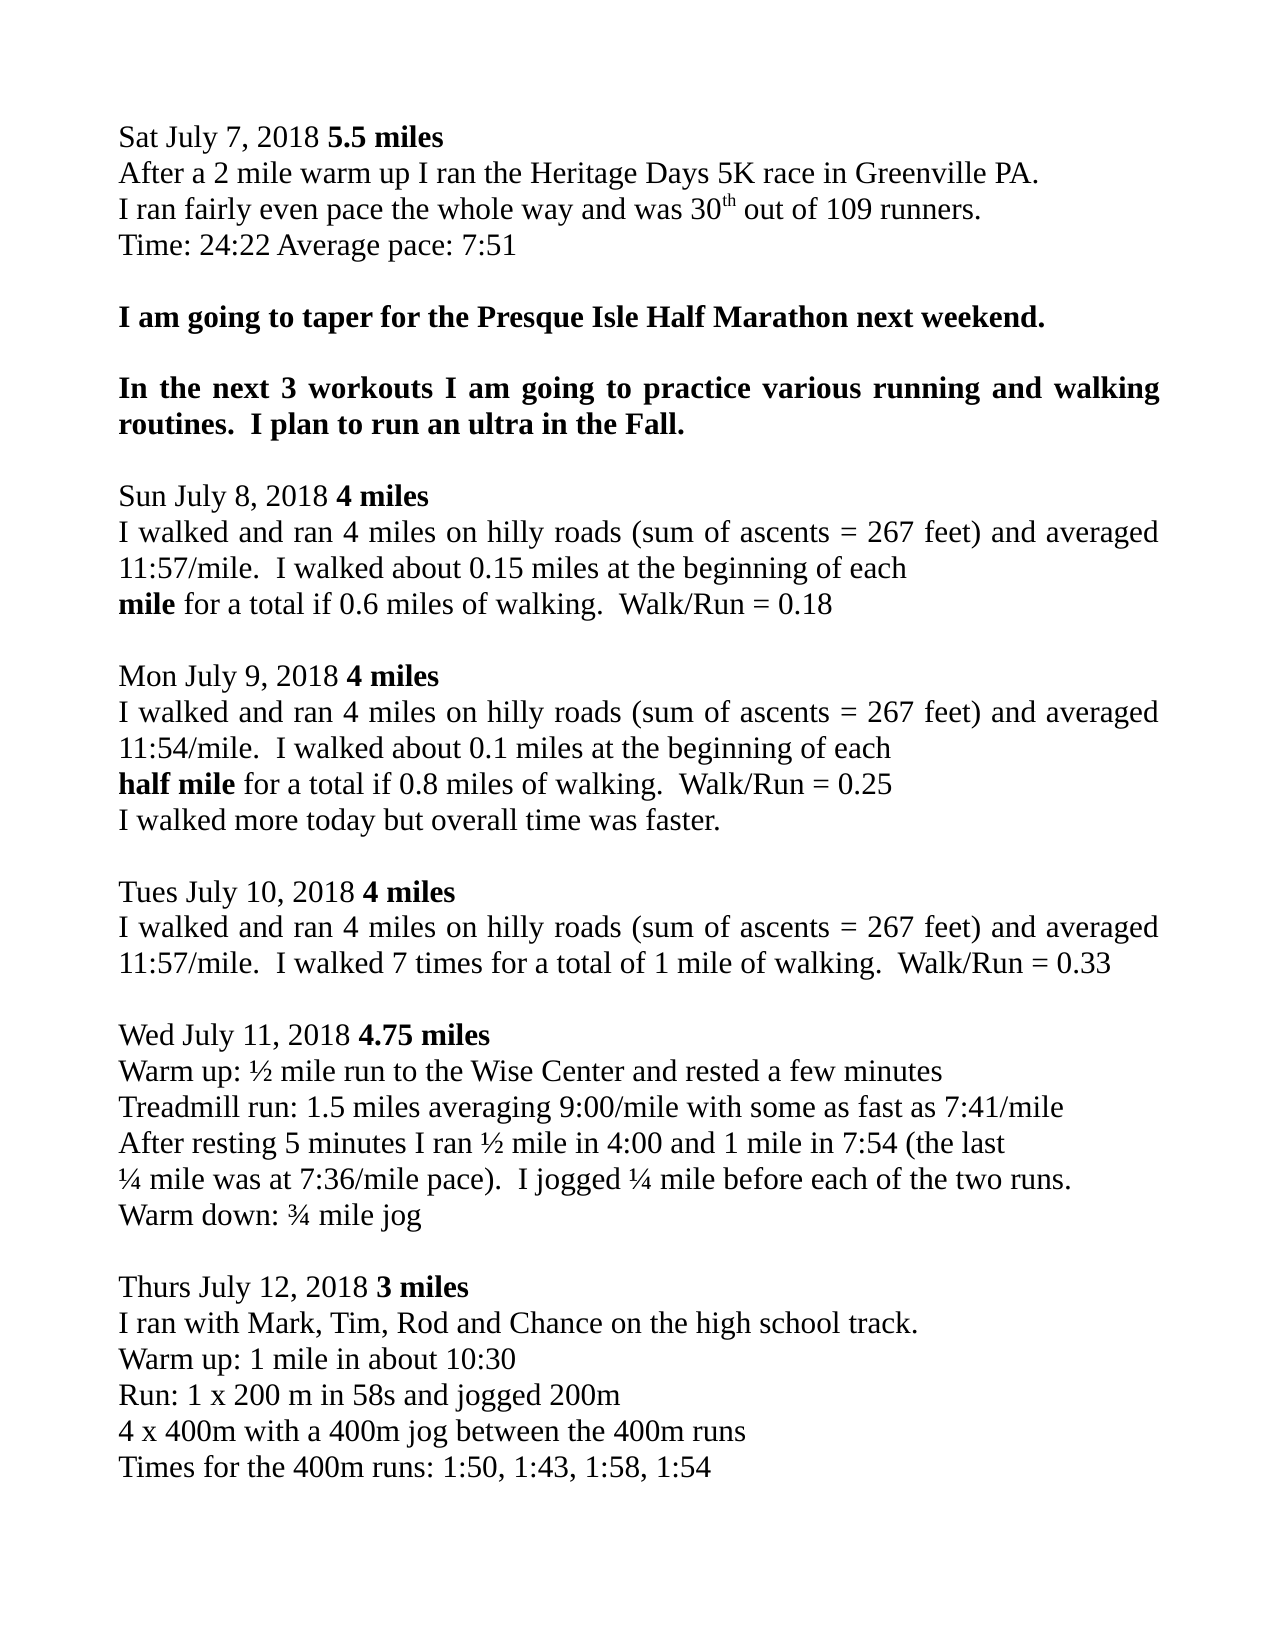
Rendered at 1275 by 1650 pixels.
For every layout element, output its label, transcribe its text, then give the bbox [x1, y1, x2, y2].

text Warm up: 1 mile in about 10:30 [118, 1340, 1161, 1376]
text Tues July 10, 2018 4 miles [118, 873, 1161, 909]
text Treadmill run: 1.5 miles averaging 9:00/mile with some as fast as 7:41/mile [118, 1088, 1161, 1124]
text Mon July 9, 2018 4 miles [118, 657, 1161, 693]
text Time: 24:22 Average pace: 7:51 [118, 226, 1161, 262]
text I walked and ran 4 miles on hilly roads (sum of ascents = 267 feet) and averaged 11:54/mile. I walked about 0.1 miles at the beginning of each [118, 693, 1161, 765]
text Warm up: ½ mile run to the Wise Center and rested a few minutes [118, 1052, 1161, 1088]
text Thurs July 12, 2018 3 miles [118, 1268, 1161, 1304]
text I ran fairly even pace the whole way and was 30th out of 109 runners. [118, 190, 1161, 226]
text half mile for a total if 0.8 miles of walking. Walk/Run = 0.25 [118, 765, 1161, 801]
text Sun July 8, 2018 4 miles [118, 477, 1161, 513]
text ¼ mile was at 7:36/mile pace). I jogged ¼ mile before each of the two runs. [118, 1160, 1161, 1196]
text Warm down: ¾ mile jog [118, 1196, 1161, 1232]
text I walked more today but overall time was faster. [118, 801, 1161, 837]
text After resting 5 minutes I ran ½ mile in 4:00 and 1 mile in 7:54 (the last [118, 1124, 1161, 1160]
text After a 2 mile warm up I ran the Heritage Days 5K race in Greenville PA. [118, 154, 1161, 190]
text Wed July 11, 2018 4.75 miles [118, 1017, 1161, 1052]
text Run: 1 x 200 m in 58s and jogged 200m [118, 1376, 1161, 1412]
text I walked and ran 4 miles on hilly roads (sum of ascents = 267 feet) and averaged 11:57/mile. I walked 7 times for a total of 1 mile of walking. Walk/Run = 0.33 [118, 909, 1161, 981]
text 4 x 400m with a 400m jog between the 400m runs [118, 1412, 1161, 1448]
text Times for the 400m runs: 1:50, 1:43, 1:58, 1:54 [118, 1448, 1161, 1484]
text I walked and ran 4 miles on hilly roads (sum of ascents = 267 feet) and averaged 11:57/mile. I walked about 0.15 miles at the beginning of each [118, 513, 1161, 585]
text I ran with Mark, Tim, Rod and Chance on the high school track. [118, 1304, 1161, 1340]
text I am going to taper for the Presque Isle Half Marathon next weekend. [118, 298, 1161, 334]
text Sat July 7, 2018 5.5 miles [118, 118, 1161, 154]
text mile for a total if 0.6 miles of walking. Walk/Run = 0.18 [118, 585, 1161, 621]
text In the next 3 workouts I am going to practice various running and walking routines. I plan to run an ultra in the Fall. [118, 370, 1161, 442]
